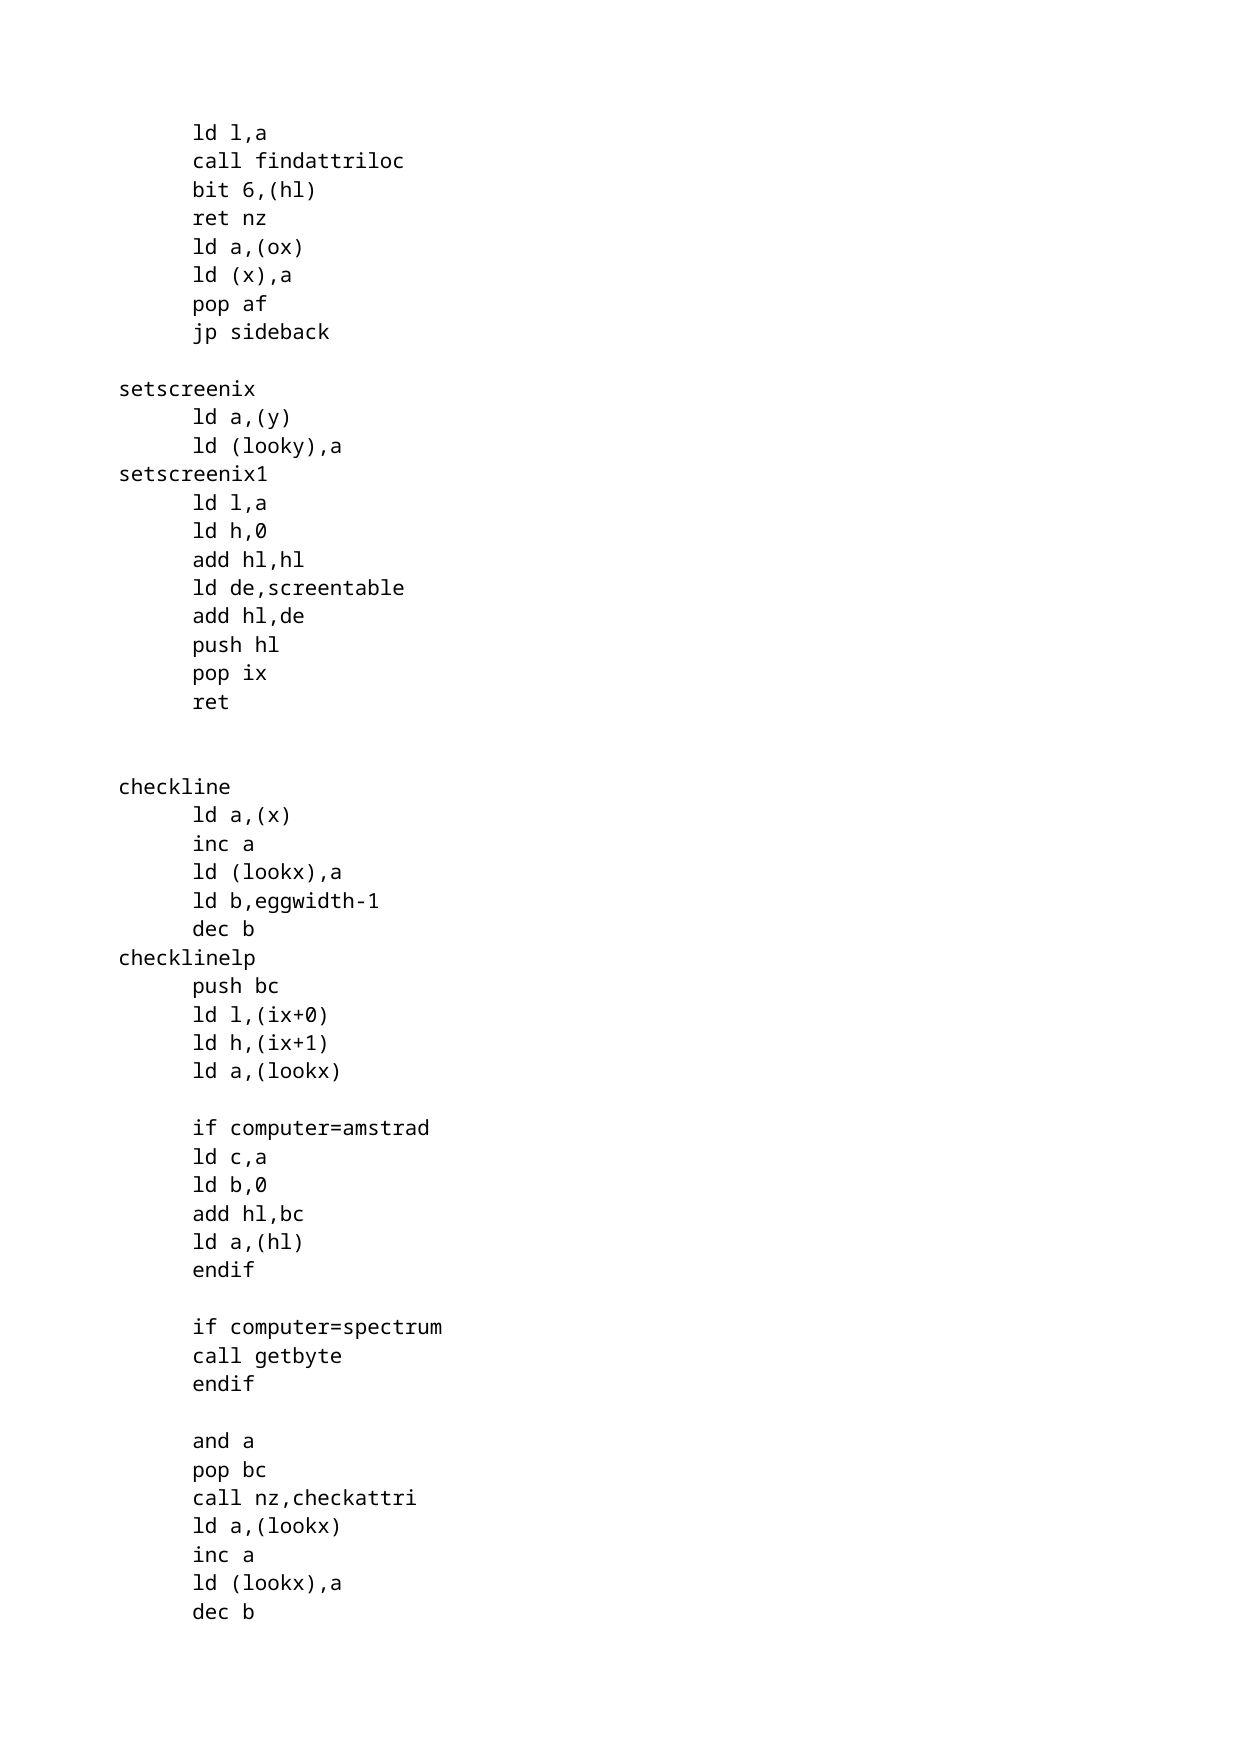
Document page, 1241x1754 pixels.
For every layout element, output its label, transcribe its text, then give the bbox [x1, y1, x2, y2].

text pop bc [118, 1455, 1122, 1483]
text push hl [118, 630, 1122, 658]
text ret nz [118, 203, 1122, 232]
text ld b,0 [118, 1170, 1122, 1199]
text inc a [118, 829, 1122, 857]
text ld (looky),a [118, 431, 1122, 459]
text bit 6,(hl) [118, 175, 1122, 203]
text ld a,(x) [118, 801, 1122, 829]
text ld b,eggwidth-1 [118, 886, 1122, 914]
text push bc [118, 971, 1122, 1000]
text ld l,(ix+0) [118, 1000, 1122, 1028]
text if computer=spectrum [118, 1312, 1122, 1341]
text add hl,bc [118, 1199, 1122, 1227]
text ld a,(lookx) [118, 1057, 1122, 1085]
text ld h,0 [118, 516, 1122, 545]
text ret [118, 687, 1122, 715]
text setscreenix [118, 374, 1122, 402]
text dec b [118, 914, 1122, 943]
text ld (lookx),a [118, 857, 1122, 886]
text inc a [118, 1540, 1122, 1568]
text ld a,(ox) [118, 232, 1122, 260]
text ld (lookx),a [118, 1568, 1122, 1597]
text checklinelp [118, 943, 1122, 971]
text checkline [118, 772, 1122, 801]
text and a [118, 1426, 1122, 1455]
text add hl,hl [118, 545, 1122, 573]
text endif [118, 1369, 1122, 1398]
text ld a,(y) [118, 402, 1122, 431]
text ld a,(lookx) [118, 1512, 1122, 1540]
text ld c,a [118, 1142, 1122, 1170]
text ld l,a [118, 488, 1122, 516]
text pop ix [118, 658, 1122, 687]
text ld l,a [118, 118, 1122, 147]
text ld de,screentable [118, 573, 1122, 602]
text call nz,checkattri [118, 1483, 1122, 1512]
text ld (x),a [118, 260, 1122, 289]
text ld h,(ix+1) [118, 1028, 1122, 1057]
text call findattriloc [118, 147, 1122, 175]
text dec b [118, 1597, 1122, 1625]
text add hl,de [118, 602, 1122, 630]
text ld a,(hl) [118, 1227, 1122, 1256]
text setscreenix1 [118, 459, 1122, 488]
text endif [118, 1256, 1122, 1284]
text call getbyte [118, 1341, 1122, 1369]
text jp sideback [118, 317, 1122, 346]
text pop af [118, 289, 1122, 317]
text if computer=amstrad [118, 1113, 1122, 1142]
